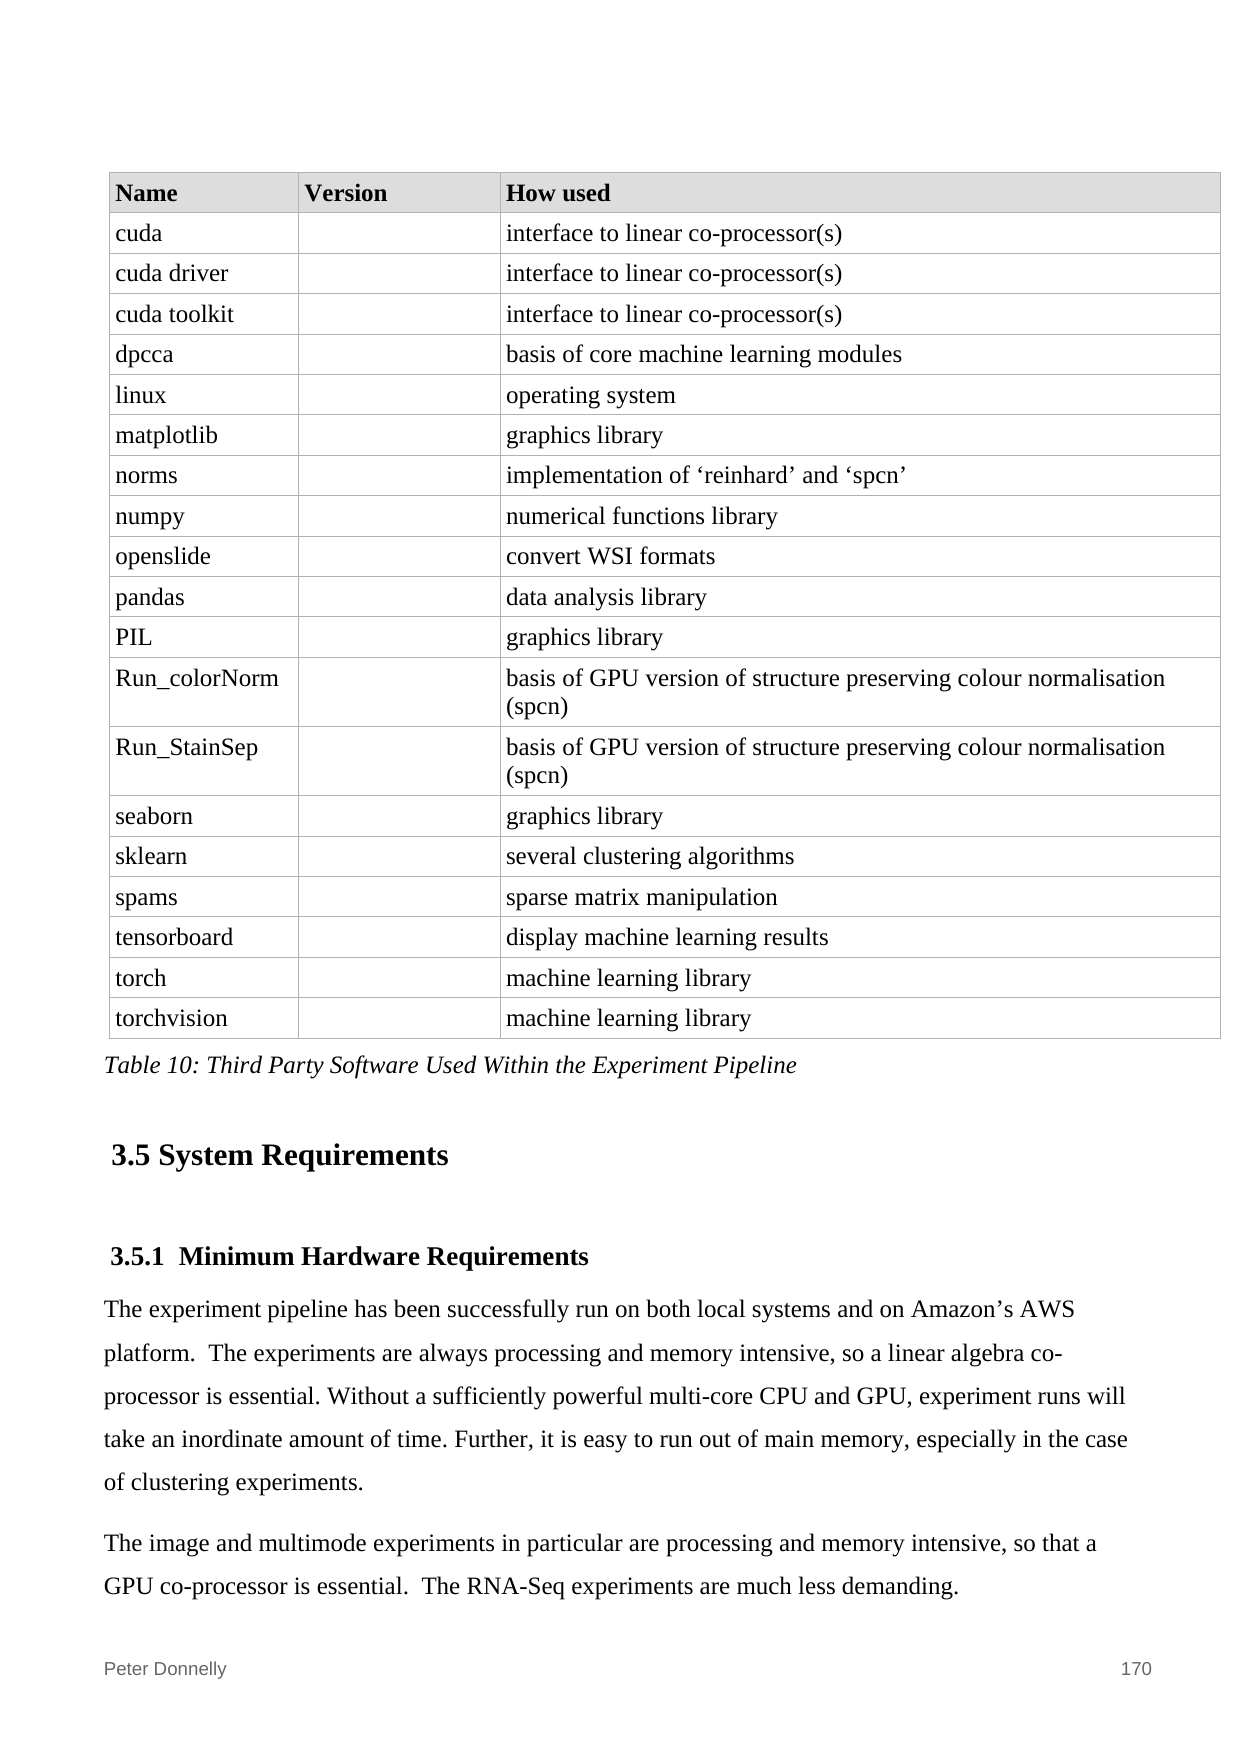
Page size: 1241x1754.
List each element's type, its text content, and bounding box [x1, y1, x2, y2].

table_cell operating system [501, 375, 1220, 414]
table_cell sklearn [110, 837, 298, 876]
table_cell [299, 335, 500, 374]
table_cell numerical functions library [501, 496, 1220, 536]
table_cell sparse matrix manipulation [501, 877, 1220, 916]
table_cell [299, 877, 500, 916]
table_cell [299, 727, 500, 795]
table_cell basis of GPU version of structure preserving colour normalisation (spcn) [501, 727, 1220, 795]
table_cell [299, 658, 500, 726]
table_cell implementation of ‘reinhard’ and ‘spcn’ [501, 456, 1220, 495]
table_cell [299, 617, 500, 657]
table_cell cuda toolkit [110, 294, 298, 333]
table_cell interface to linear co-processor(s) [501, 294, 1220, 333]
table_cell Run_colorNorm [110, 658, 298, 726]
table_cell [299, 254, 500, 293]
table_cell [299, 796, 500, 836]
table_cell [299, 213, 500, 253]
table_cell [299, 958, 500, 997]
subtitle System Requirements [103, 1136, 1146, 1172]
table_cell basis of core machine learning modules [501, 335, 1220, 374]
table_cell [299, 837, 500, 876]
table_cell seaborn [110, 796, 298, 836]
table_cell Run_StainSep [110, 727, 298, 795]
table_cell [299, 456, 500, 495]
table_cell [299, 998, 500, 1038]
table_cell machine learning library [501, 998, 1220, 1038]
table_cell [299, 496, 500, 536]
table_cell spams [110, 877, 298, 916]
table_header Name [110, 173, 298, 212]
table_cell tensorboard [110, 917, 298, 957]
table_cell [299, 375, 500, 414]
subtitle Minimum Hardware Requirements [103, 1240, 1146, 1271]
table_cell basis of GPU version of structure preserving colour normalisation (spcn) [501, 658, 1220, 726]
table_cell dpcca [110, 335, 298, 374]
table_cell [299, 415, 500, 455]
table_cell cuda driver [110, 254, 298, 293]
table_cell linux [110, 375, 298, 414]
table_cell interface to linear co-processor(s) [501, 254, 1220, 293]
table_cell [299, 537, 500, 576]
table_cell openslide [110, 537, 298, 576]
table_cell display machine learning results [501, 917, 1220, 957]
table_cell data analysis library [501, 577, 1220, 616]
table_cell graphics library [501, 796, 1220, 836]
table_header Version [299, 173, 500, 212]
text The image and multimode experiments in particular are processing and memory intensive, so that a GPU co-processor is essential. The RNA-Seq experiments are much less demanding. [103, 1528, 1146, 1600]
table_cell numpy [110, 496, 298, 536]
table_cell pandas [110, 577, 298, 616]
table_cell torchvision [110, 998, 298, 1038]
text Table 10: Third Party Software Used Within the Experiment Pipeline [103, 1050, 1146, 1079]
table_cell [299, 917, 500, 957]
text The experiment pipeline has been successfully run on both local systems and on Amazon’s AWS platform. The experiments are always processing and memory intensive, so a linear algebra co-processor is essential. Without a sufficiently powerful multi-core CPU and GPU, experiment runs will take an inordinate amount of time. Further, it is easy to run out of main memory, especially in the case of clustering experiments. [103, 1294, 1146, 1496]
table_cell matplotlib [110, 415, 298, 455]
table_cell graphics library [501, 617, 1220, 657]
table_cell PIL [110, 617, 298, 657]
table_cell norms [110, 456, 298, 495]
table_cell several clustering algorithms [501, 837, 1220, 876]
table_cell convert WSI formats [501, 537, 1220, 576]
table_cell [299, 577, 500, 616]
table_cell torch [110, 958, 298, 997]
table_cell cuda [110, 213, 298, 253]
table_cell interface to linear co-processor(s) [501, 213, 1220, 253]
table_header How used [501, 173, 1220, 212]
table_cell [299, 294, 500, 333]
table_cell graphics library [501, 415, 1220, 455]
table_cell machine learning library [501, 958, 1220, 997]
